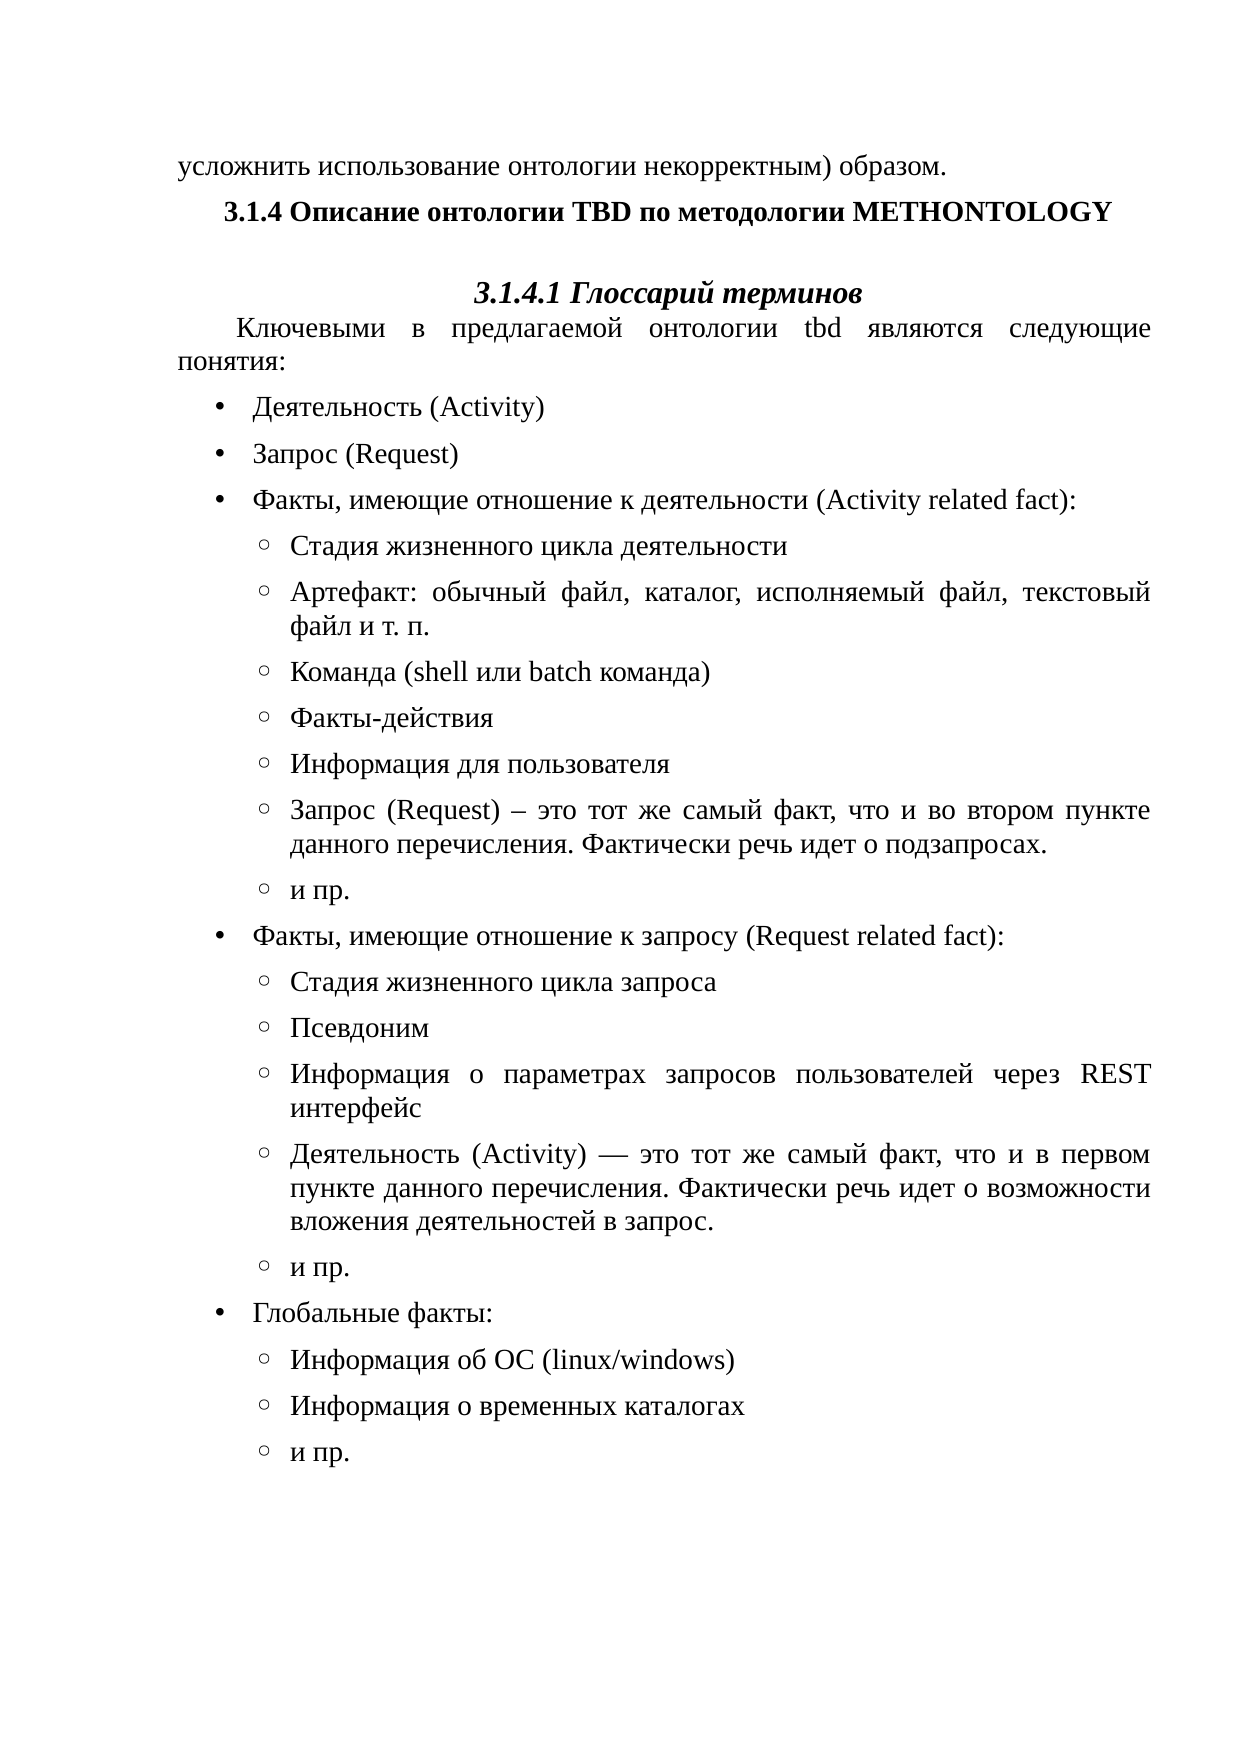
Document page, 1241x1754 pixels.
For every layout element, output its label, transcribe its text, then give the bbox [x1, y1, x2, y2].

list и пр. [252, 872, 1152, 906]
list Факты-действия [252, 700, 1152, 734]
subtitle Описание онтологии TBD по методологии METHONTOLOGY [177, 194, 1152, 227]
list Псевдоним [252, 1010, 1152, 1044]
list Стадия жизненного цикла запроса [252, 964, 1152, 998]
text усложнить использование онтологии некорректным) образом. [177, 148, 1152, 181]
list Факты, имеющие отношение к запросу (Request related fact): [215, 918, 1152, 952]
text Ключевыми в предлагаемой онтологии tbd являются следующие понятия: [177, 310, 1152, 377]
list Глобальные факты: [215, 1296, 1152, 1329]
list Запрос (Request) [215, 436, 1152, 469]
list Информация о временных каталогах [252, 1388, 1152, 1422]
list Артефакт: обычный файл, каталог, исполняемый файл, текстовый файл и т. п. [252, 574, 1152, 641]
list Стадия жизненного цикла деятельности [252, 528, 1152, 562]
subtitle Глоссарий терминов [177, 273, 1152, 310]
list Информация для пользователя [252, 746, 1152, 780]
list Информация о параметрах запросов пользователей через REST интерфейс [252, 1057, 1152, 1124]
list Информация об ОС (linux/windows) [252, 1342, 1152, 1375]
list Деятельность (Activity) — это тот же самый факт, что и в первом пункте данного перечисления. Фактически речь идет о возможности вложения деятельностей в запрос. [252, 1136, 1152, 1237]
list и пр. [252, 1434, 1152, 1468]
list и пр. [252, 1249, 1152, 1283]
list Деятельность (Activity) [215, 389, 1152, 423]
list Запрос (Request) – это тот же самый факт, что и во втором пункте данного перечисления. Фактически речь идет о подзапросах. [252, 792, 1152, 859]
list Команда (shell или batch команда) [252, 654, 1152, 687]
list Факты, имеющие отношение к деятельности (Activity related fact): [215, 482, 1152, 516]
